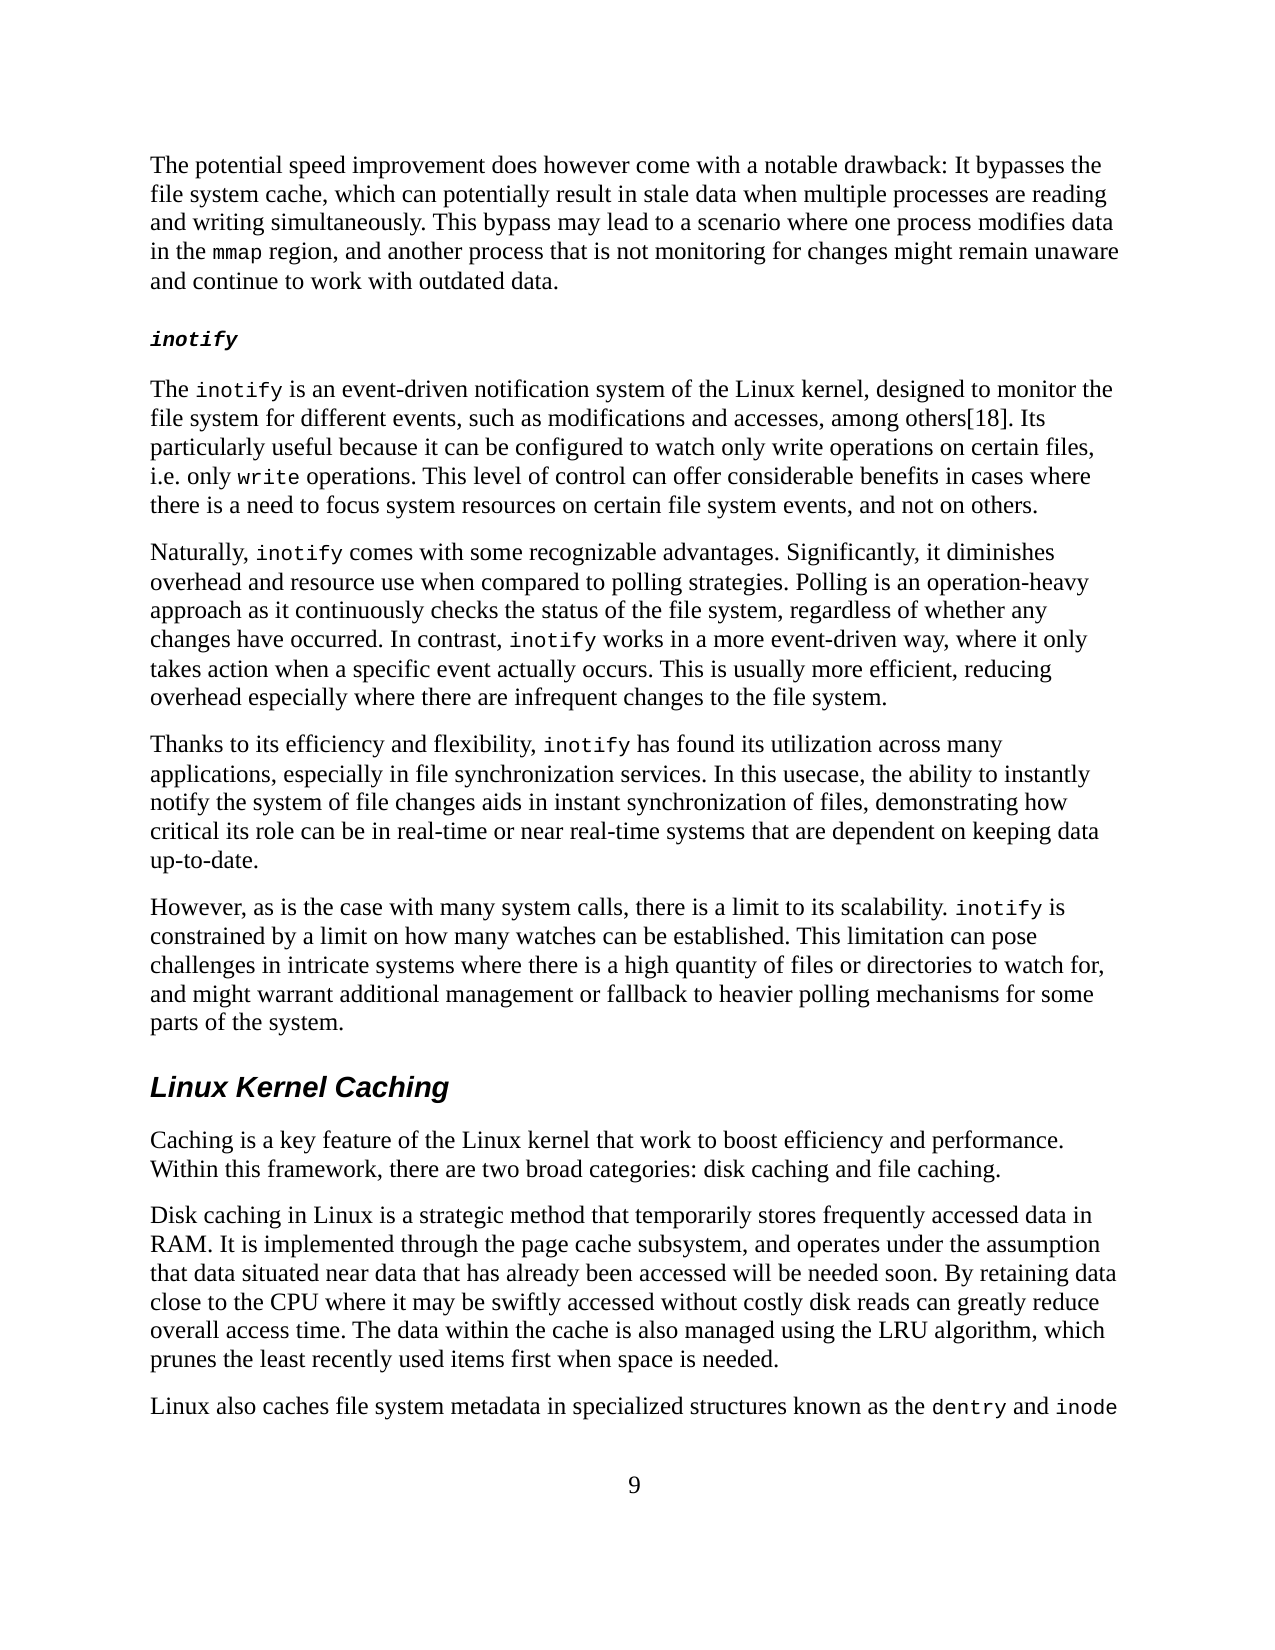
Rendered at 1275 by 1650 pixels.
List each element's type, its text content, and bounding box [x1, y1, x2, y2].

subtitle Linux Kernel Caching [150, 1070, 1125, 1104]
text The potential speed improvement does however come with a notable drawback: It bypasses the file system cache, which can potentially result in stale data when multiple processes are reading and writing simultaneously. This bypass may lead to a scenario where one process modifies data in the mmap region, and another process that is not monitoring for changes might remain unaware and continue to work with outdated data. [150, 150, 1125, 294]
text However, as is the case with many system calls, there is a limit to its scalability. inotify is constrained by a limit on how many watches can be established. This limitation can pose challenges in intricate systems where there is a high quantity of files or directories to watch for, and might warrant additional management or fallback to heavier polling mechanisms for some parts of the system. [150, 892, 1125, 1036]
text Thanks to its efficiency and flexibility, inotify has found its utilization across many applications, especially in file synchronization services. In this usecase, the ability to instantly notify the system of file changes aids in instant synchronization of files, demonstrating how critical its role can be in real-time or near real-time systems that are dependent on keeping data up-to-date. [150, 729, 1125, 874]
text Caching is a key feature of the Linux kernel that work to boost efficiency and performance. Within this framework, there are two broad categories: disk caching and file caching. [150, 1125, 1125, 1183]
text Disk caching in Linux is a strategic method that temporarily stores frequently accessed data in RAM. It is implemented through the page cache subsystem, and operates under the assumption that data situated near data that has already been accessed will be needed soon. By retaining data close to the CPU where it may be swiftly accessed without costly disk reads can greatly reduce overall access time. The data within the cache is also managed using the LRU algorithm, which prunes the least recently used items first when space is needed. [150, 1201, 1125, 1373]
subtitle inotify [150, 328, 1125, 352]
text Naturally, inotify comes with some recognizable advantages. Significantly, it diminishes overhead and resource use when compared to polling strategies. Polling is an operation-heavy approach as it continuously checks the status of the file system, regardless of whether any changes have occurred. In contrast, inotify works in a more event-driven way, where it only takes action when a specific event actually occurs. This is usually more efficient, reducing overhead especially where there are infrequent changes to the file system. [150, 537, 1125, 711]
text The inotify is an event-driven notification system of the Linux kernel, designed to monitor the file system for different events, such as modifications and accesses, among others[18]. Its particularly useful because it can be configured to watch only write operations on certain files, i.e. only write operations. This level of control can offer considerable benefits in cases where there is a need to focus system resources on certain file system events, and not on others. [150, 374, 1125, 519]
text Linux also caches file system metadata in specialized structures known as the dentry and inode [150, 1391, 1125, 1421]
